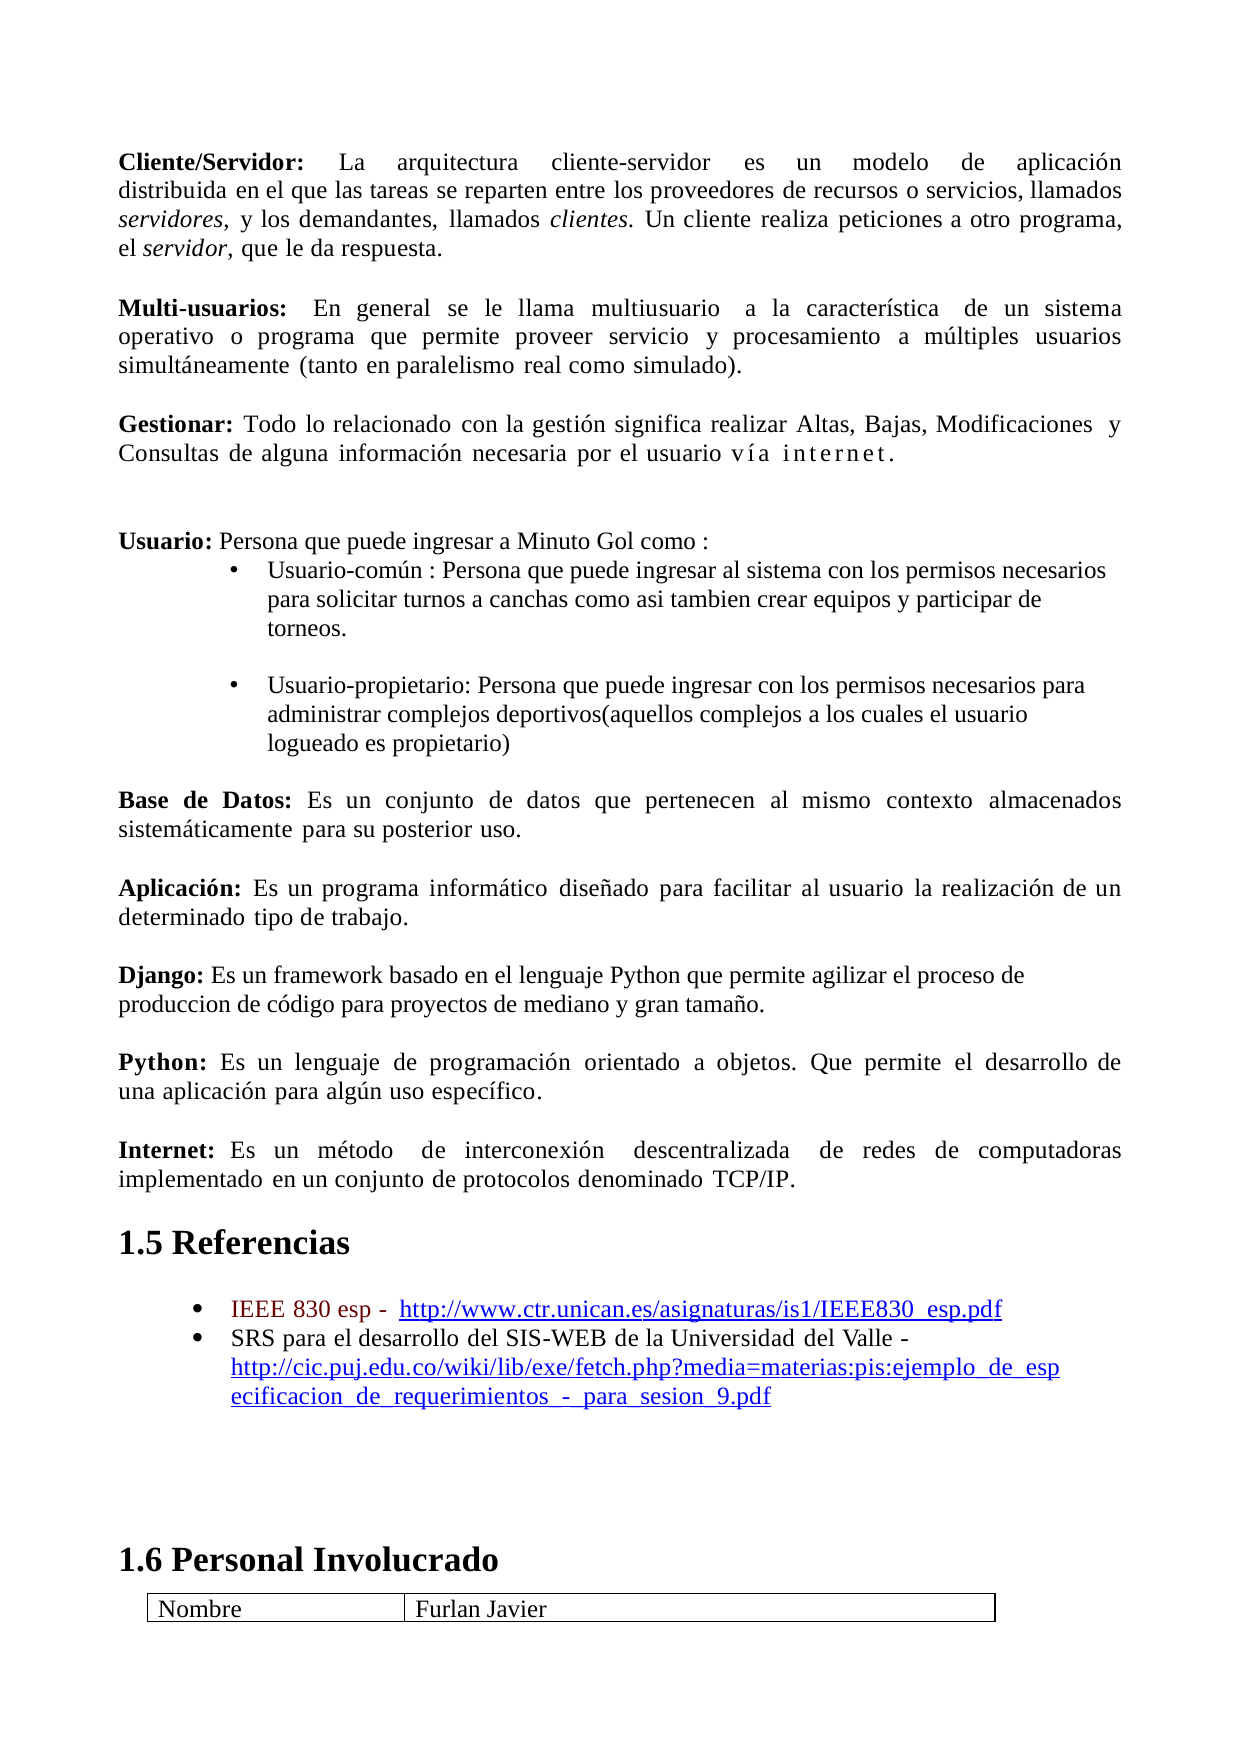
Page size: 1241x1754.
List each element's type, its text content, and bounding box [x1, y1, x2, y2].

list Usuario-propietario: Persona que puede ingresar con los permisos necesarios para administrar complejos deportivos(aquellos complejos a los cuales el usuario logueado es propietario) [229, 670, 1122, 756]
text Usuario: Persona que puede ingresar a Minuto Gol como : [118, 526, 1122, 555]
text Aplicación: Es un programa informático diseñado para facilitar al usuario la realización de un determinado tipo de trabajo. [118, 873, 1122, 931]
text Cliente/Servidor: La arquitectura cliente-servidor es un modelo de aplicación distribuida en el que las tareas se reparten entre los proveedores de recursos o servicios, llamados servidores, y los demandantes, llamados clientes. Un cliente realiza peticiones a otro programa, el servidor, que le da respuesta. [118, 147, 1122, 262]
list IEEE 830 esp - http://www.ctr.unican.es/asignaturas/is1/IEEE830_esp.pdf [193, 1294, 1122, 1323]
list SRS para el desarrollo del SIS-WEB de la Universidad del Valle - http://cic.puj.edu.co/wiki/lib/exe/fetch.php?media=materias:pis:ejemplo_de_esp ecificacion_de_requerimientos_-_para_sesion_9.pdf [193, 1323, 1122, 1409]
text Django: Es un framework basado en el lenguaje Python que permite agilizar el proceso de produccion de código para proyectos de mediano y gran tamaño. [118, 961, 1122, 1018]
text Base de Datos: Es un conjunto de datos que pertenecen al mismo contexto almacenados sistemáticamente para su posterior uso. [118, 786, 1122, 843]
table_header Furlan Javier [405, 1594, 994, 1621]
text Python: Es un lenguaje de programación orientado a objetos. Que permite el desarrollo de una aplicación para algún uso específico. [118, 1047, 1122, 1105]
text 1.6 Personal Involucrado [118, 1538, 1122, 1579]
text 1.5 Referencias [118, 1221, 1122, 1262]
table_header Nombre [148, 1594, 404, 1621]
list Usuario-común : Persona que puede ingresar al sistema con los permisos necesarios para solicitar turnos a canchas como asi tambien crear equipos y participar de torneos. [229, 555, 1122, 641]
text Internet: Es un método de interconexión descentralizada de redes de computadoras implementado en un conjunto de protocolos denominado TCP/IP. [118, 1135, 1122, 1192]
text Multi-usuarios: En general se le llama multiusuario a la característica de un sistema operativo o programa que permite proveer servicio y procesamiento a múltiples usuarios simultáneamente (tanto en paralelismo real como simulado). [118, 293, 1122, 379]
text Gestionar: Todo lo relacionado con la gestión significa realizar Altas, Bajas, Modificaciones y Consultas de alguna información necesaria por el usuario vía internet. [118, 409, 1122, 467]
